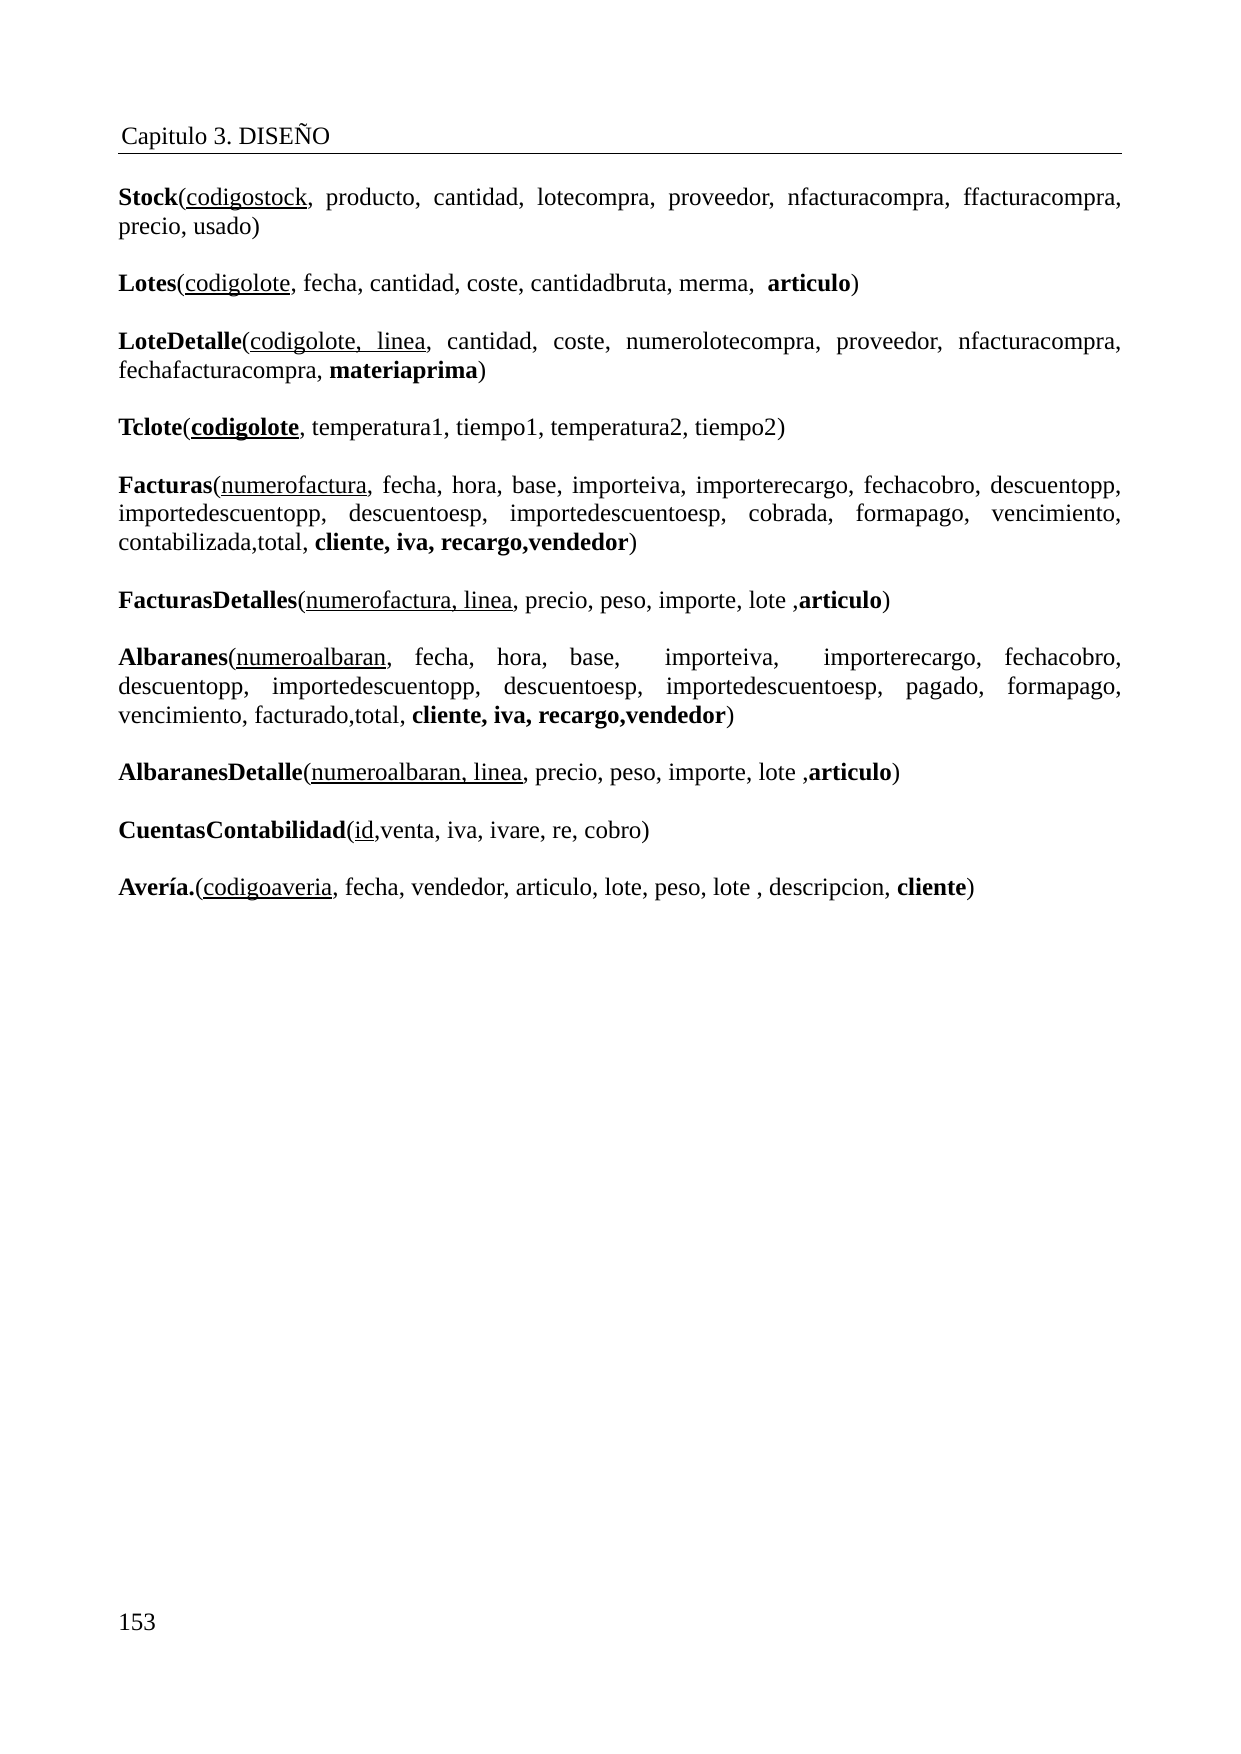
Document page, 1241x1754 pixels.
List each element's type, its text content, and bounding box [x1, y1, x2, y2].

text Tclote(codigolote, temperatura1, tiempo1, temperatura2, tiempo2) [118, 412, 1122, 441]
text Albaranes(numeroalbaran, fecha, hora, base, importeiva, importerecargo, fechacobro, descuentopp, importedescuentopp, descuentoesp, importedescuentoesp, pagado, formapago, vencimiento, facturado,total, cliente, iva, recargo,vendedor) [118, 642, 1122, 728]
text CuentasContabilidad(id,venta, iva, ivare, re, cobro) [118, 815, 1122, 843]
text Stock(codigostock, producto, cantidad, lotecompra, proveedor, nfacturacompra, ffacturacompra, precio, usado) [118, 182, 1122, 240]
text LoteDetalle(codigolote, linea, cantidad, coste, numerolotecompra, proveedor, nfacturacompra, fechafacturacompra, materiaprima) [118, 326, 1122, 383]
text FacturasDetalles(numerofactura, linea, precio, peso, importe, lote ,articulo) [118, 585, 1122, 613]
text Facturas(numerofactura, fecha, hora, base, importeiva, importerecargo, fechacobro, descuentopp, importedescuentopp, descuentoesp, importedescuentoesp, cobrada, formapago, vencimiento, contabilizada,total, cliente, iva, recargo,vendedor) [118, 470, 1122, 556]
text Avería.(codigoaveria, fecha, vendedor, articulo, lote, peso, lote , descripcion, cliente) [118, 872, 1122, 901]
text Lotes(codigolote, fecha, cantidad, coste, cantidadbruta, merma, articulo) [118, 268, 1122, 297]
text AlbaranesDetalle(numeroalbaran, linea, precio, peso, importe, lote ,articulo) [118, 757, 1122, 786]
